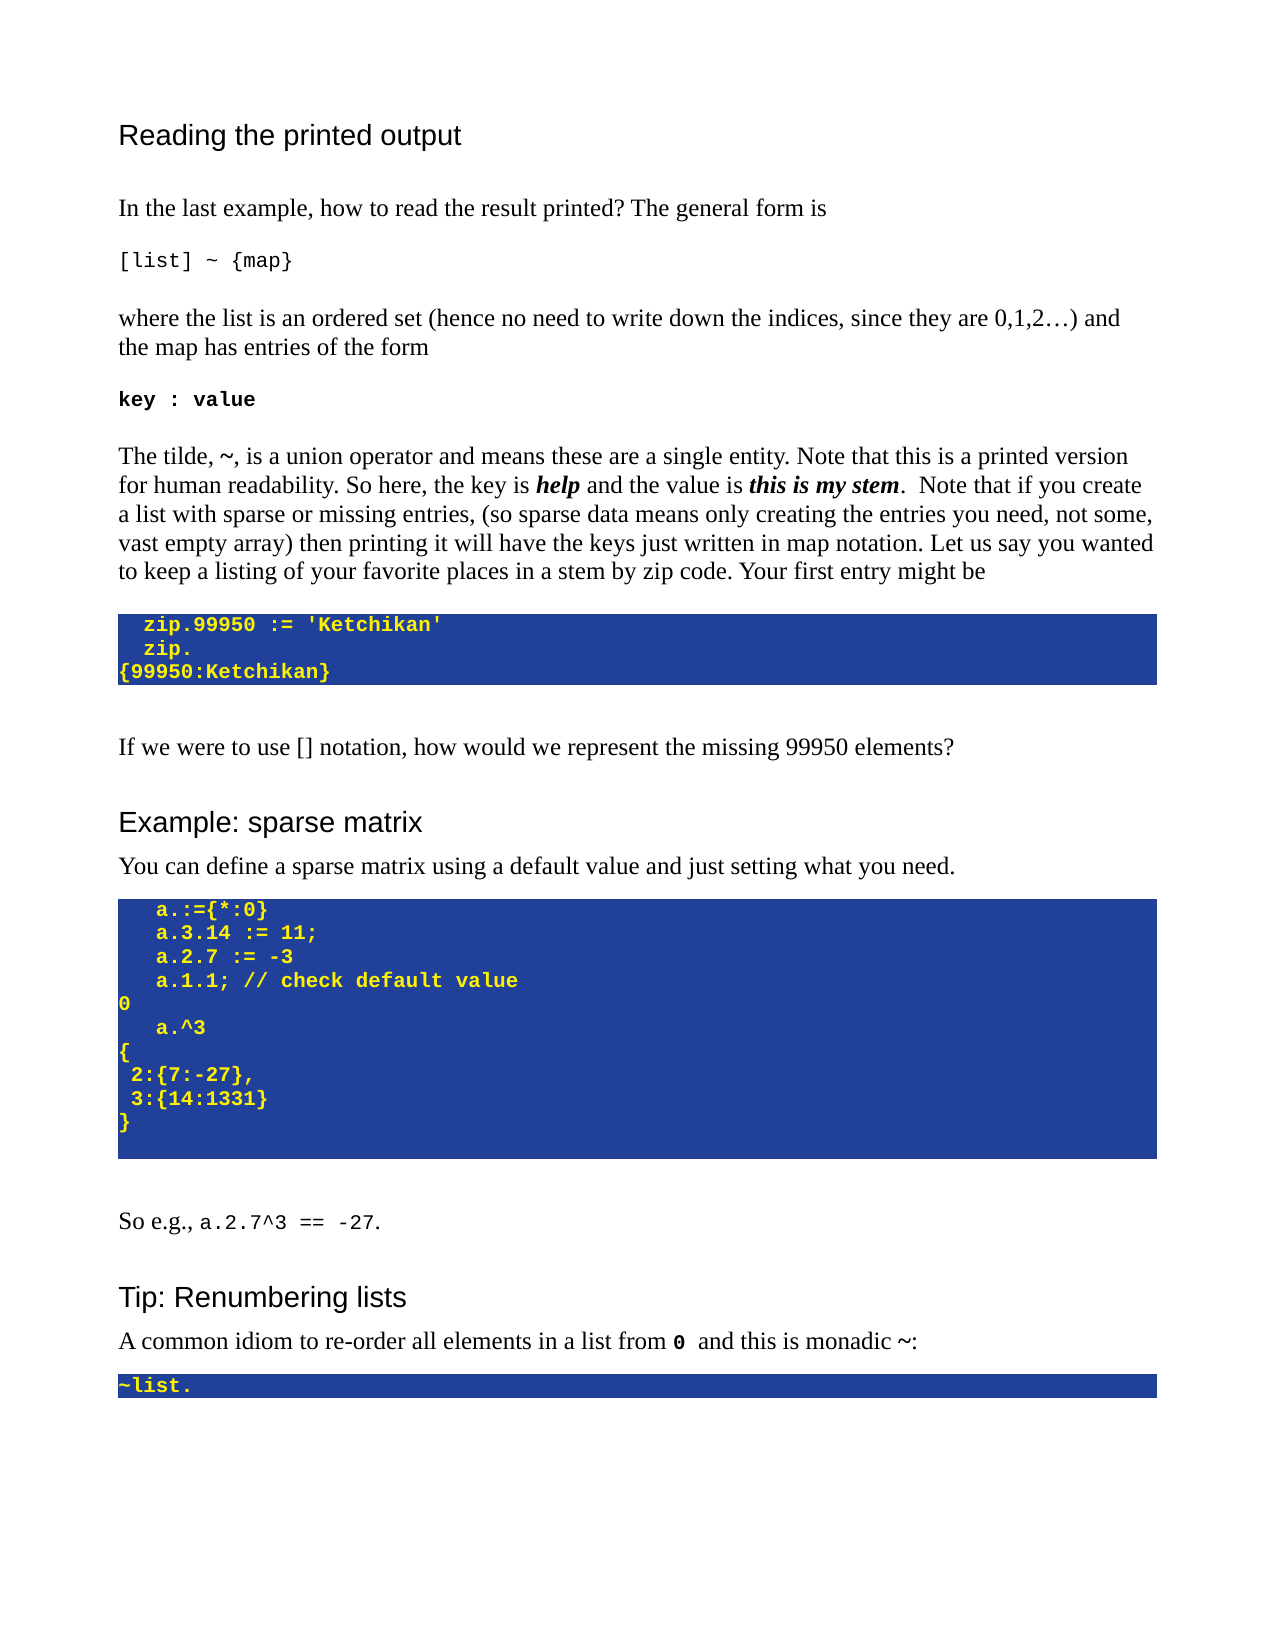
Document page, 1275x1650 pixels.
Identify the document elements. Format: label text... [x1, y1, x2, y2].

text 2:{7:-27}, [118, 1064, 1157, 1088]
text {99950:Ketchikan} [118, 661, 1157, 685]
text { [118, 1041, 1157, 1064]
text The tilde, ~, is a union operator and means these are a single entity. Note that this is a printed version for human readability. So here, the key is help and the value is this is my stem. Note that if you create a list with sparse or missing entries, (so sparse data means only creating the entries you need, not some, vast empty array) then printing it will have the keys just written in map notation. Let us say you wanted to keep a listing of your favorite places in a stem by zip code. Your first entry might be [118, 441, 1157, 585]
subtitle Tip: Renumbering lists [118, 1280, 1157, 1313]
subtitle Example: sparse matrix [118, 805, 1157, 839]
text where the list is an ordered set (hence no need to write down the indices, since they are 0,1,2…) and the map has entries of the form [118, 303, 1157, 360]
text zip. [118, 638, 1157, 661]
text In the last example, how to read the result printed? The general form is [118, 193, 1157, 222]
text 0 [118, 993, 1157, 1017]
text } [118, 1112, 1157, 1135]
text A common idiom to re-order all elements in a list from 0 and this is monadic ~: [118, 1326, 1157, 1356]
text zip.99950 := 'Ketchikan' [118, 614, 1157, 638]
text You can define a sparse matrix using a default value and just setting what you need. [118, 851, 1157, 880]
text [list] ~ {map} [118, 250, 1157, 274]
text If we were to use [] notation, how would we represent the missing 99950 elements? [118, 732, 1157, 761]
text ~list. [118, 1374, 1157, 1398]
text a.3.14 := 11; [118, 922, 1157, 946]
text So e.g., a.2.7^3 == -27. [118, 1206, 1157, 1236]
text a.:={*:0} [118, 899, 1157, 922]
text a.2.7 := -3 [118, 946, 1157, 970]
text a.^3 [118, 1017, 1157, 1041]
text key : value [118, 389, 1157, 413]
text 3:{14:1331} [118, 1088, 1157, 1112]
subtitle Reading the printed output [118, 118, 1157, 152]
text a.1.1; // check default value [118, 970, 1157, 993]
